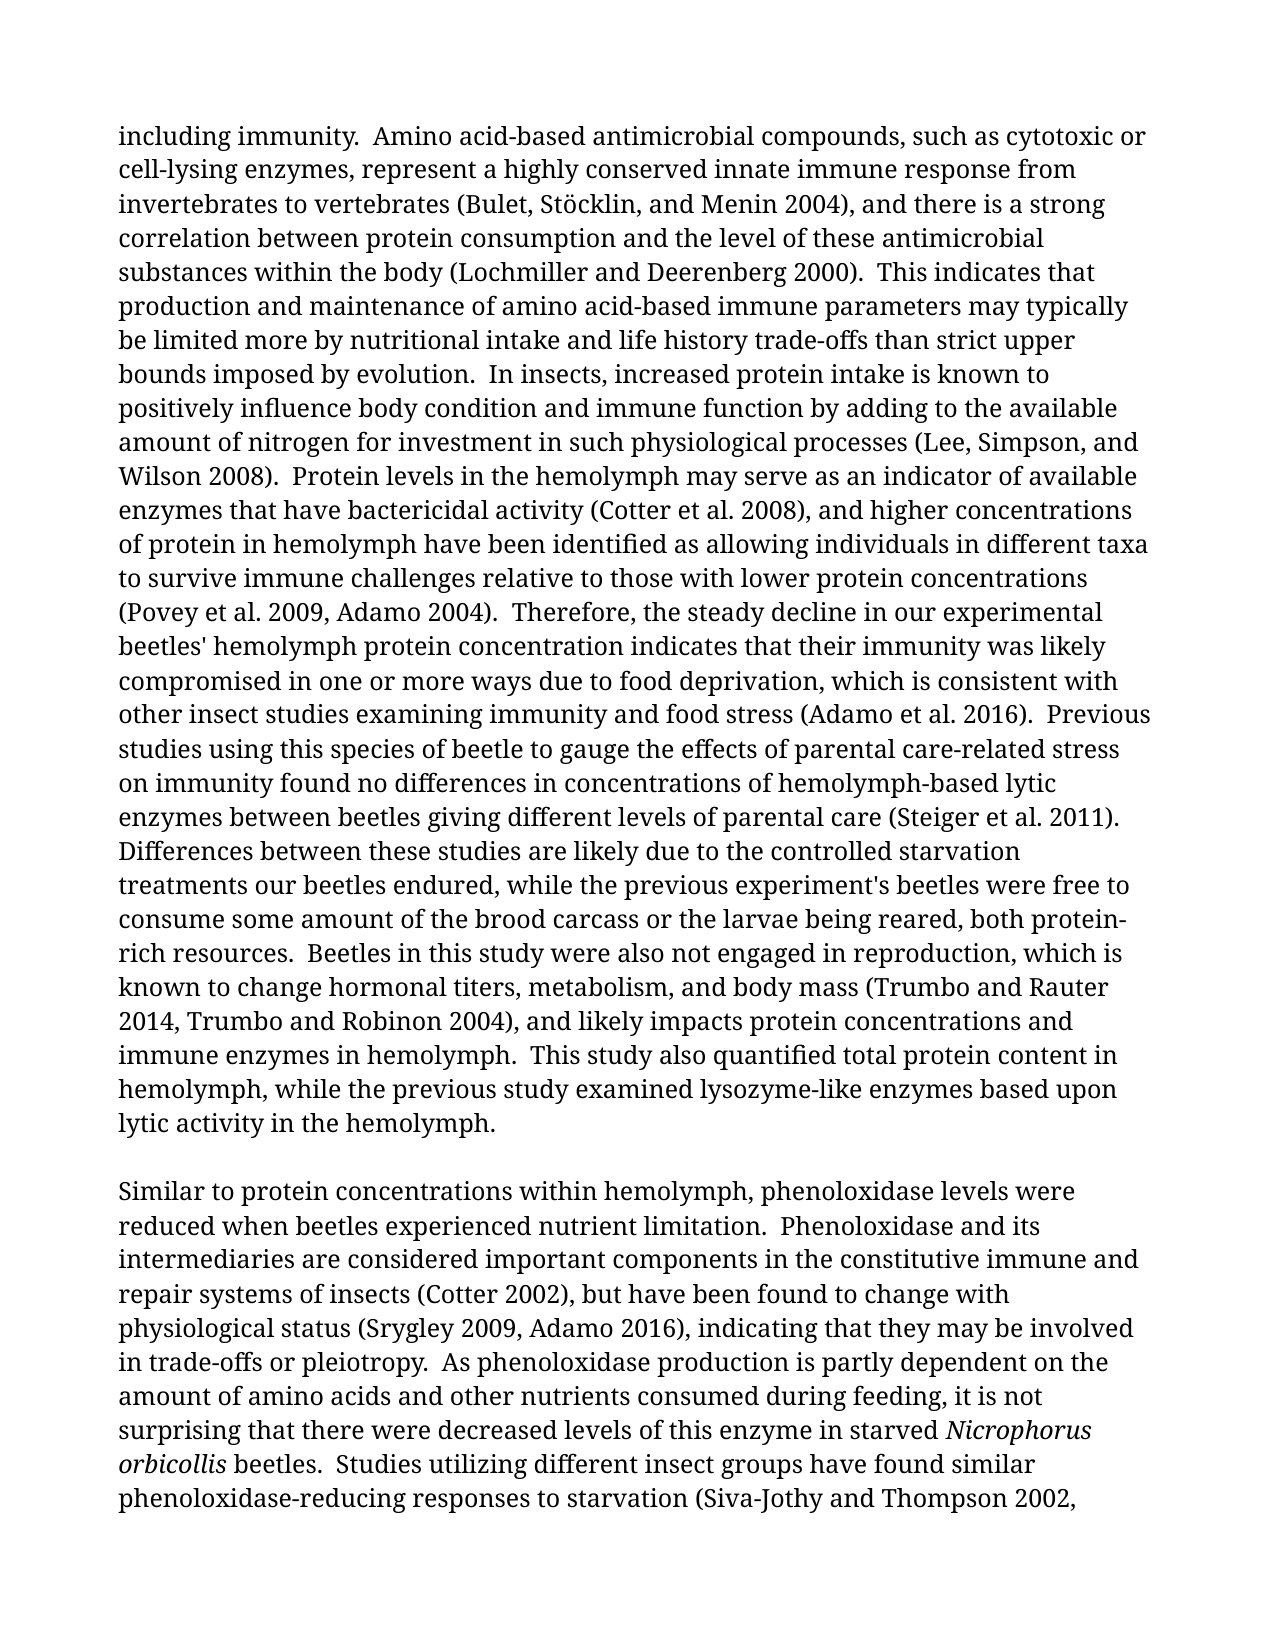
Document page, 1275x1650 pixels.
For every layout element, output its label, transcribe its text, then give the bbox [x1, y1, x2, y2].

text Similar to protein concentrations within hemolymph, phenoloxidase levels were reduced when beetles experienced nutrient limitation. Phenoloxidase and its intermediaries are considered important components in the constitutive immune and repair systems of insects (Cotter 2002), but have been found to change with physiological status (Srygley 2009, Adamo 2016), indicating that they may be involved in trade-offs or pleiotropy. As phenoloxidase production is partly dependent on the amount of amino acids and other nutrients consumed during feeding, it is not surprising that there were decreased levels of this enzyme in starved Nicrophorus orbicollis beetles. Studies utilizing different insect groups have found similar phenoloxidase-reducing responses to starvation (Siva-Jothy and Thompson 2002, [118, 1174, 1157, 1515]
text including immunity. Amino acid-based antimicrobial compounds, such as cytotoxic or cell-lysing enzymes, represent a highly conserved innate immune response from invertebrates to vertebrates (Bulet, Stöcklin, and Menin 2004), and there is a strong correlation between protein consumption and the level of these antimicrobial substances within the body (Lochmiller and Deerenberg 2000). This indicates that production and maintenance of amino acid-based immune parameters may typically be limited more by nutritional intake and life history trade-offs than strict upper bounds imposed by evolution. In insects, increased protein intake is known to positively influence body condition and immune function by adding to the available amount of nitrogen for investment in such physiological processes (Lee, Simpson, and Wilson 2008). Protein levels in the hemolymph may serve as an indicator of available enzymes that have bactericidal activity (Cotter et al. 2008), and higher concentrations of protein in hemolymph have been identified as allowing individuals in different taxa to survive immune challenges relative to those with lower protein concentrations (Povey et al. 2009, Adamo 2004). Therefore, the steady decline in our experimental beetles' hemolymph protein concentration indicates that their immunity was likely compromised in one or more ways due to food deprivation, which is consistent with other insect studies examining immunity and food stress (Adamo et al. 2016). Previous studies using this species of beetle to gauge the effects of parental care-related stress on immunity found no differences in concentrations of hemolymph-based lytic enzymes between beetles giving different levels of parental care (Steiger et al. 2011). Differences between these studies are likely due to the controlled starvation treatments our beetles endured, while the previous experiment's beetles were free to consume some amount of the brood carcass or the larvae being reared, both protein-rich resources. Beetles in this study were also not engaged in reproduction, which is known to change hormonal titers, metabolism, and body mass (Trumbo and Rauter 2014, Trumbo and Robinon 2004), and likely impacts protein concentrations and immune enzymes in hemolymph. This study also quantified total protein content in hemolymph, while the previous study examined lysozyme-like enzymes based upon lytic activity in the hemolymph. [118, 118, 1157, 1140]
